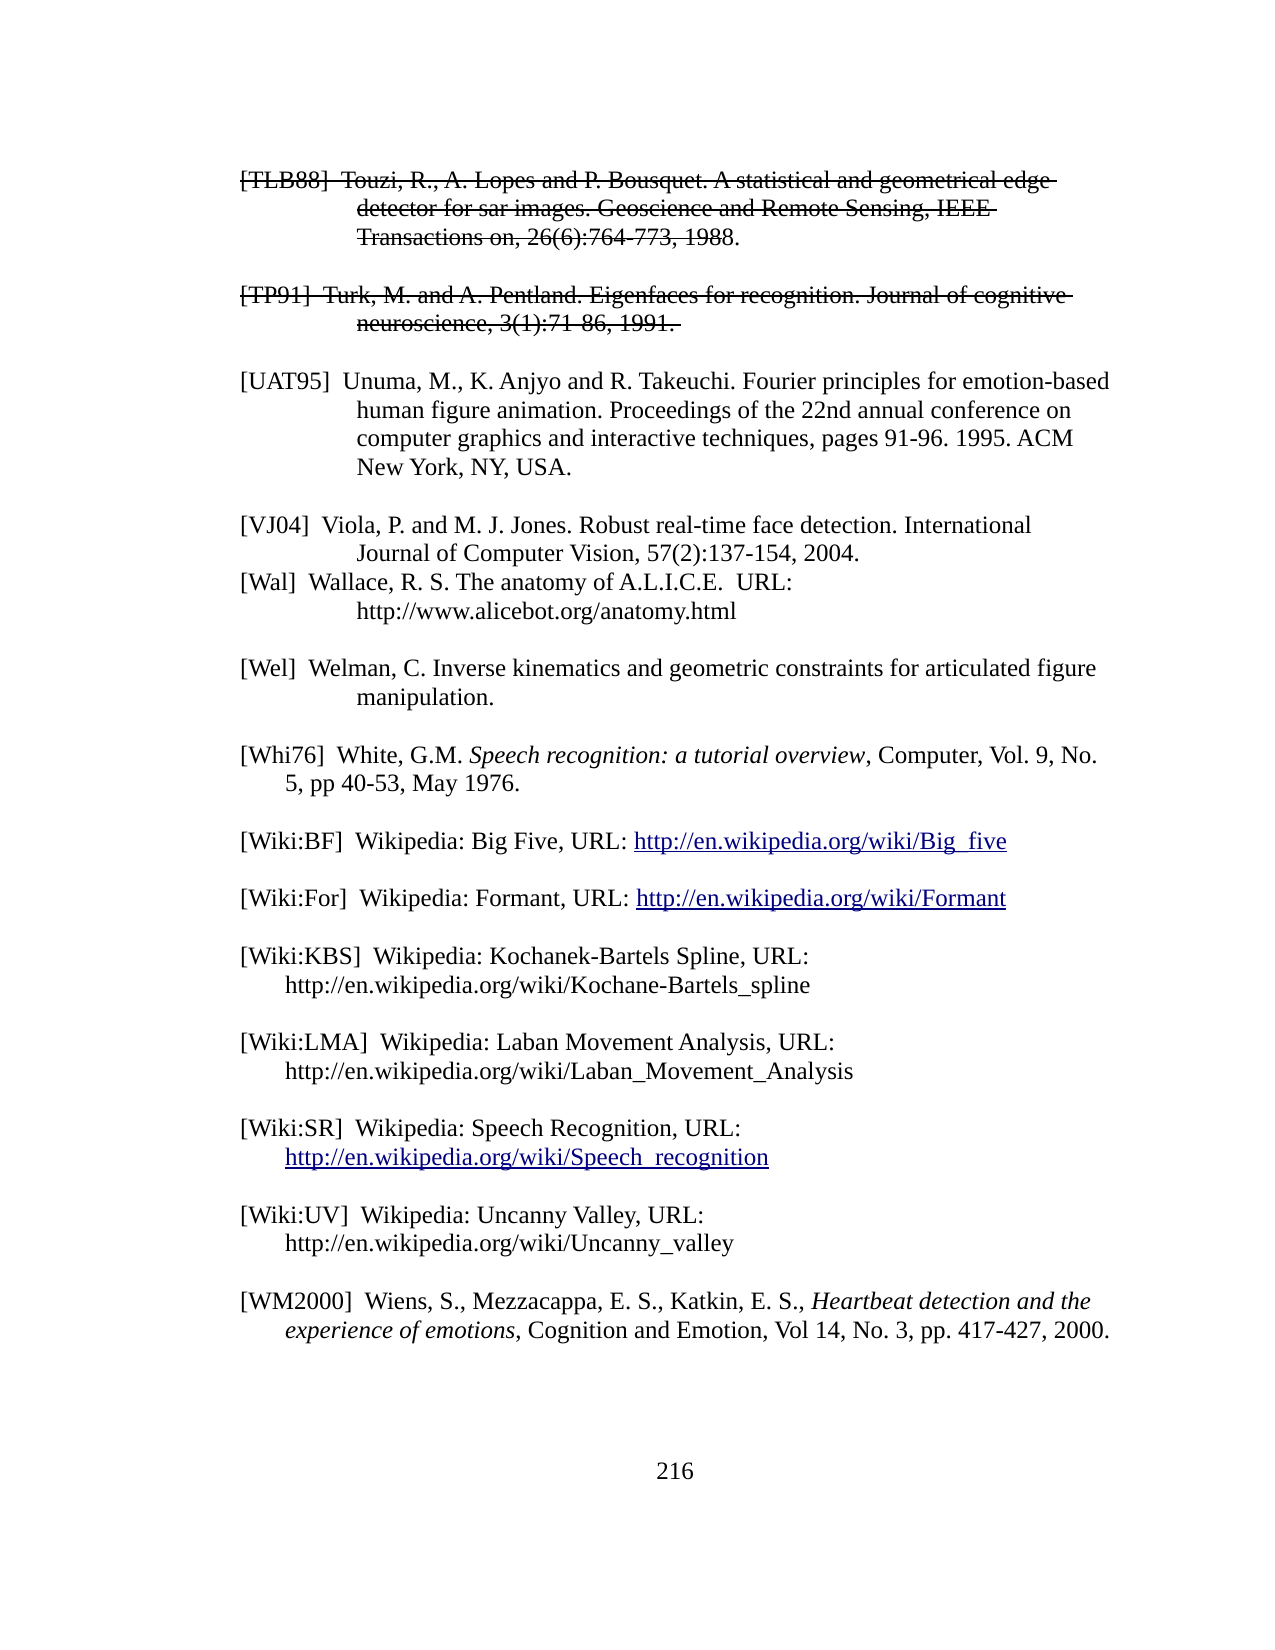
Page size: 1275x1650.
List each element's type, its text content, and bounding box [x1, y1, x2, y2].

text [Wiki:BF] Wikipedia: Big Five, URL: http://en.wikipedia.org/wiki/Big_five [240, 826, 1110, 855]
text [Whi76] White, G.M. Speech recognition: a tutorial overview, Computer, Vol. 9, No. 5, pp 40-53, May 1976. [240, 740, 1110, 797]
text [UAT95] Unuma, M., K. Anjyo and R. Takeuchi. Fourier principles for emotion-based human figure animation. Proceedings of the 22nd annual conference on computer graphics and interactive techniques, pages 91-96. 1995. ACM New York, NY, USA. [240, 366, 1110, 481]
text [Wiki:LMA] Wikipedia: Laban Movement Analysis, URL: http://en.wikipedia.org/wiki/Laban_Movement_Analysis [240, 1027, 1110, 1085]
text [TP91] Turk, M. and A. Pentland. Eigenfaces for recognition. Journal of cognitive neuroscience, 3(1):71-86, 1991. [240, 280, 1110, 337]
text [TLB88] Touzi, R., A. Lopes and P. Bousquet. A statistical and geometrical edge detector for sar images. Geoscience and Remote Sensing, IEEE Transactions on, 26(6):764-773, 1988. [240, 165, 1110, 251]
text [Wiki:For] Wikipedia: Formant, URL: http://en.wikipedia.org/wiki/Formant [240, 883, 1110, 912]
text [Wiki:UV] Wikipedia: Uncanny Valley, URL: http://en.wikipedia.org/wiki/Uncanny_valley [240, 1200, 1110, 1257]
text [WM2000] Wiens, S., Mezzacappa, E. S., Katkin, E. S., Heartbeat detection and the experience of emotions, Cognition and Emotion, Vol 14, No. 3, pp. 417-427, 2000. [240, 1286, 1110, 1343]
text [VJ04] Viola, P. and M. J. Jones. Robust real-time face detection. International Journal of Computer Vision, 57(2):137-154, 2004. [240, 510, 1110, 567]
text [Wiki:KBS] Wikipedia: Kochanek-Bartels Spline, URL: http://en.wikipedia.org/wiki/Kochane-Bartels_spline [240, 941, 1110, 998]
text [Wel] Welman, C. Inverse kinematics and geometric constraints for articulated figure manipulation. [240, 653, 1110, 711]
text [Wal] Wallace, R. S. The anatomy of A.L.I.C.E. URL: http://www.alicebot.org/anatomy.html [240, 567, 1110, 625]
text [Wiki:SR] Wikipedia: Speech Recognition, URL: http://en.wikipedia.org/wiki/Speech_recognition [240, 1113, 1110, 1171]
